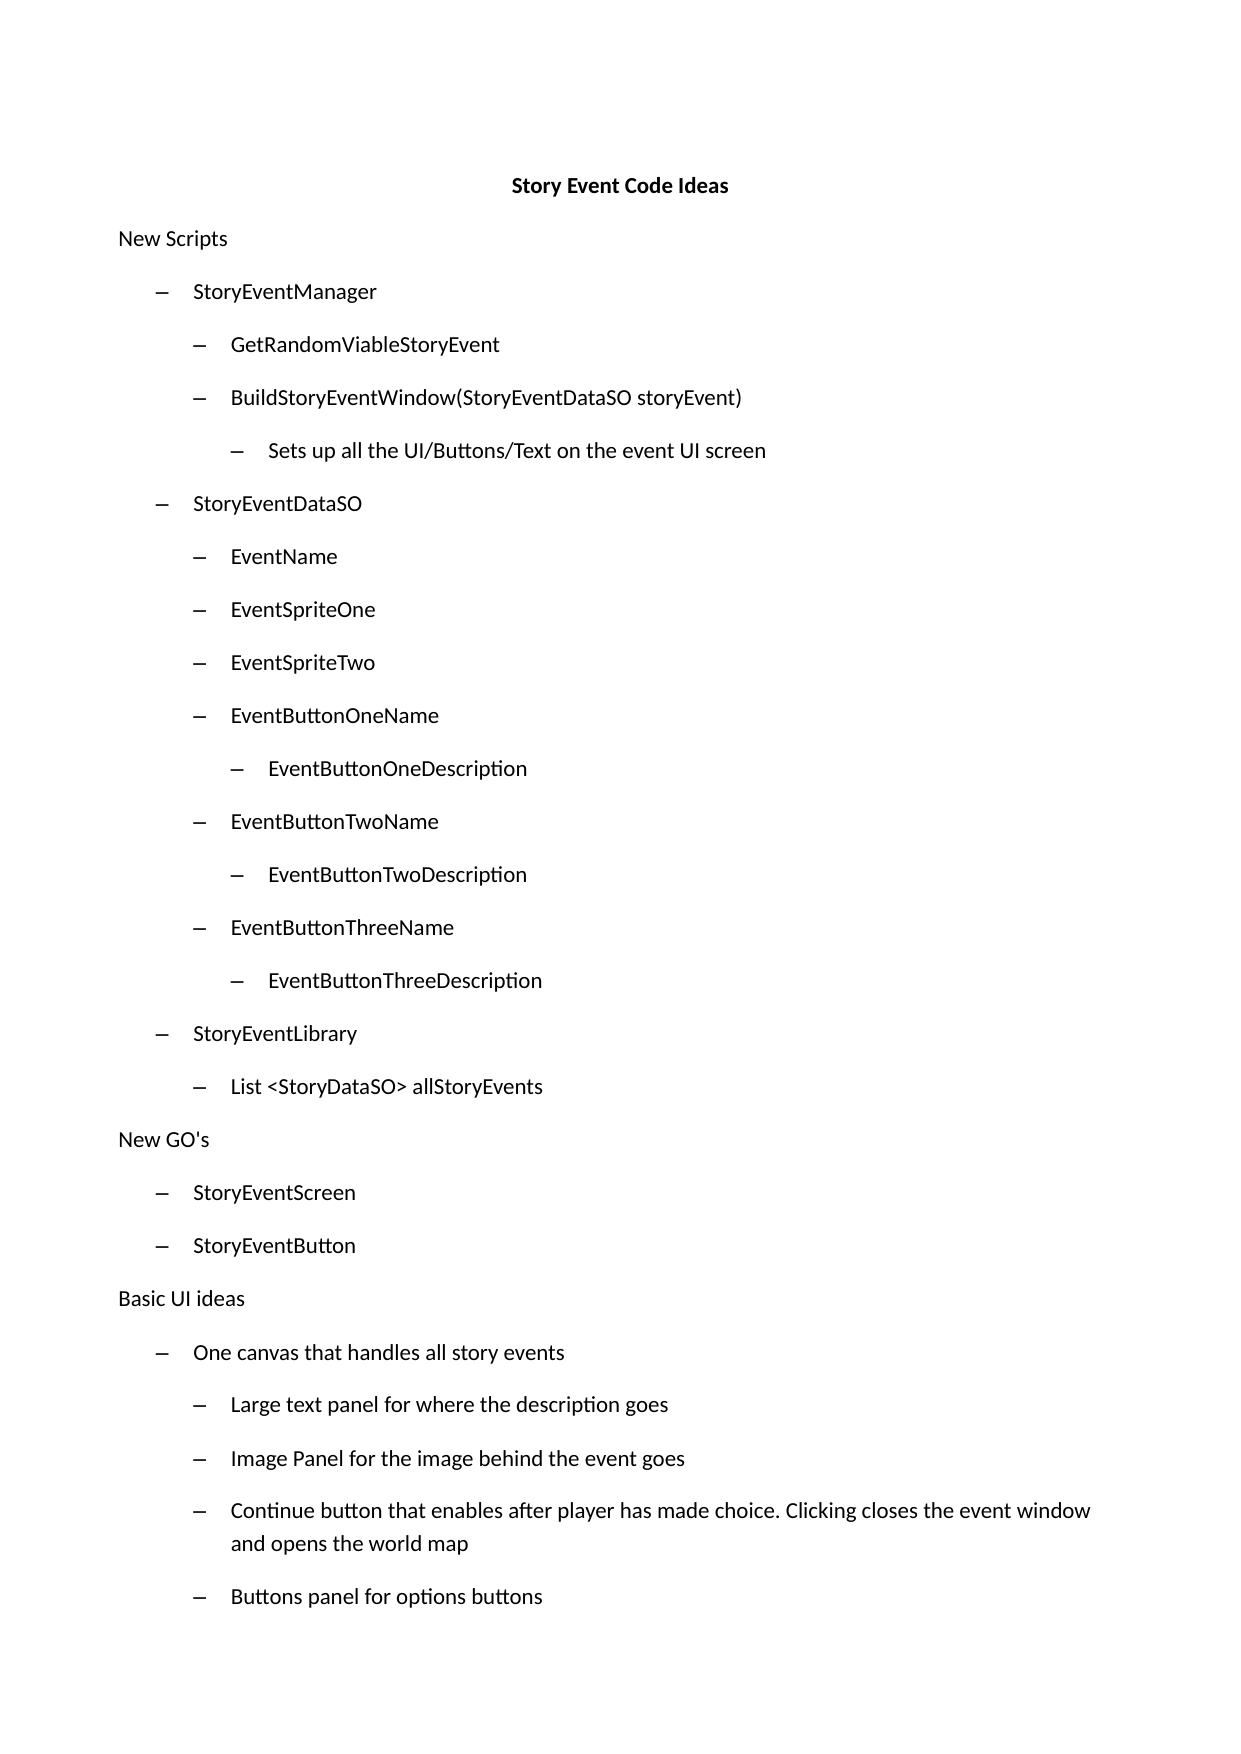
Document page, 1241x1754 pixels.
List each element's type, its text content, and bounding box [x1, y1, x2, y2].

list Sets up all the UI/Buttons/Text on the event UI screen [231, 436, 1122, 464]
text New Scripts [118, 224, 1122, 252]
list Image Panel for the image behind the event goes [193, 1444, 1122, 1472]
list EventButtonTwoName [193, 807, 1122, 835]
text New GO's [118, 1126, 1122, 1153]
list StoryEventScreen [156, 1178, 1122, 1207]
list EventButtonOneName [193, 701, 1122, 729]
list EventButtonOneDescription [231, 754, 1122, 782]
text Basic UI ideas [118, 1284, 1122, 1313]
list Buttons panel for options buttons [193, 1582, 1122, 1610]
list EventName [193, 542, 1122, 570]
list One canvas that handles all story events [156, 1338, 1122, 1366]
list StoryEventDataSO [156, 489, 1122, 517]
list EventButtonThreeName [193, 913, 1122, 941]
list Large text panel for where the description goes [193, 1391, 1122, 1419]
text Story Event Code Ideas [118, 171, 1122, 199]
list EventSpriteTwo [193, 648, 1122, 676]
list GetRandomViableStoryEvent [193, 330, 1122, 358]
list Continue button that enables after player has made choice. Clicking closes the event window and opens the world map [193, 1497, 1122, 1557]
list EventButtonTwoDescription [231, 860, 1122, 888]
list StoryEventButton [156, 1232, 1122, 1259]
list BuildStoryEventWindow(StoryEventDataSO storyEvent) [193, 383, 1122, 411]
list StoryEventManager [156, 277, 1122, 305]
list EventButtonThreeDescription [231, 966, 1122, 994]
list StoryEventLibrary [156, 1019, 1122, 1047]
list EventSpriteOne [193, 595, 1122, 623]
list List <StoryDataSO> allStoryEvents [193, 1072, 1122, 1101]
